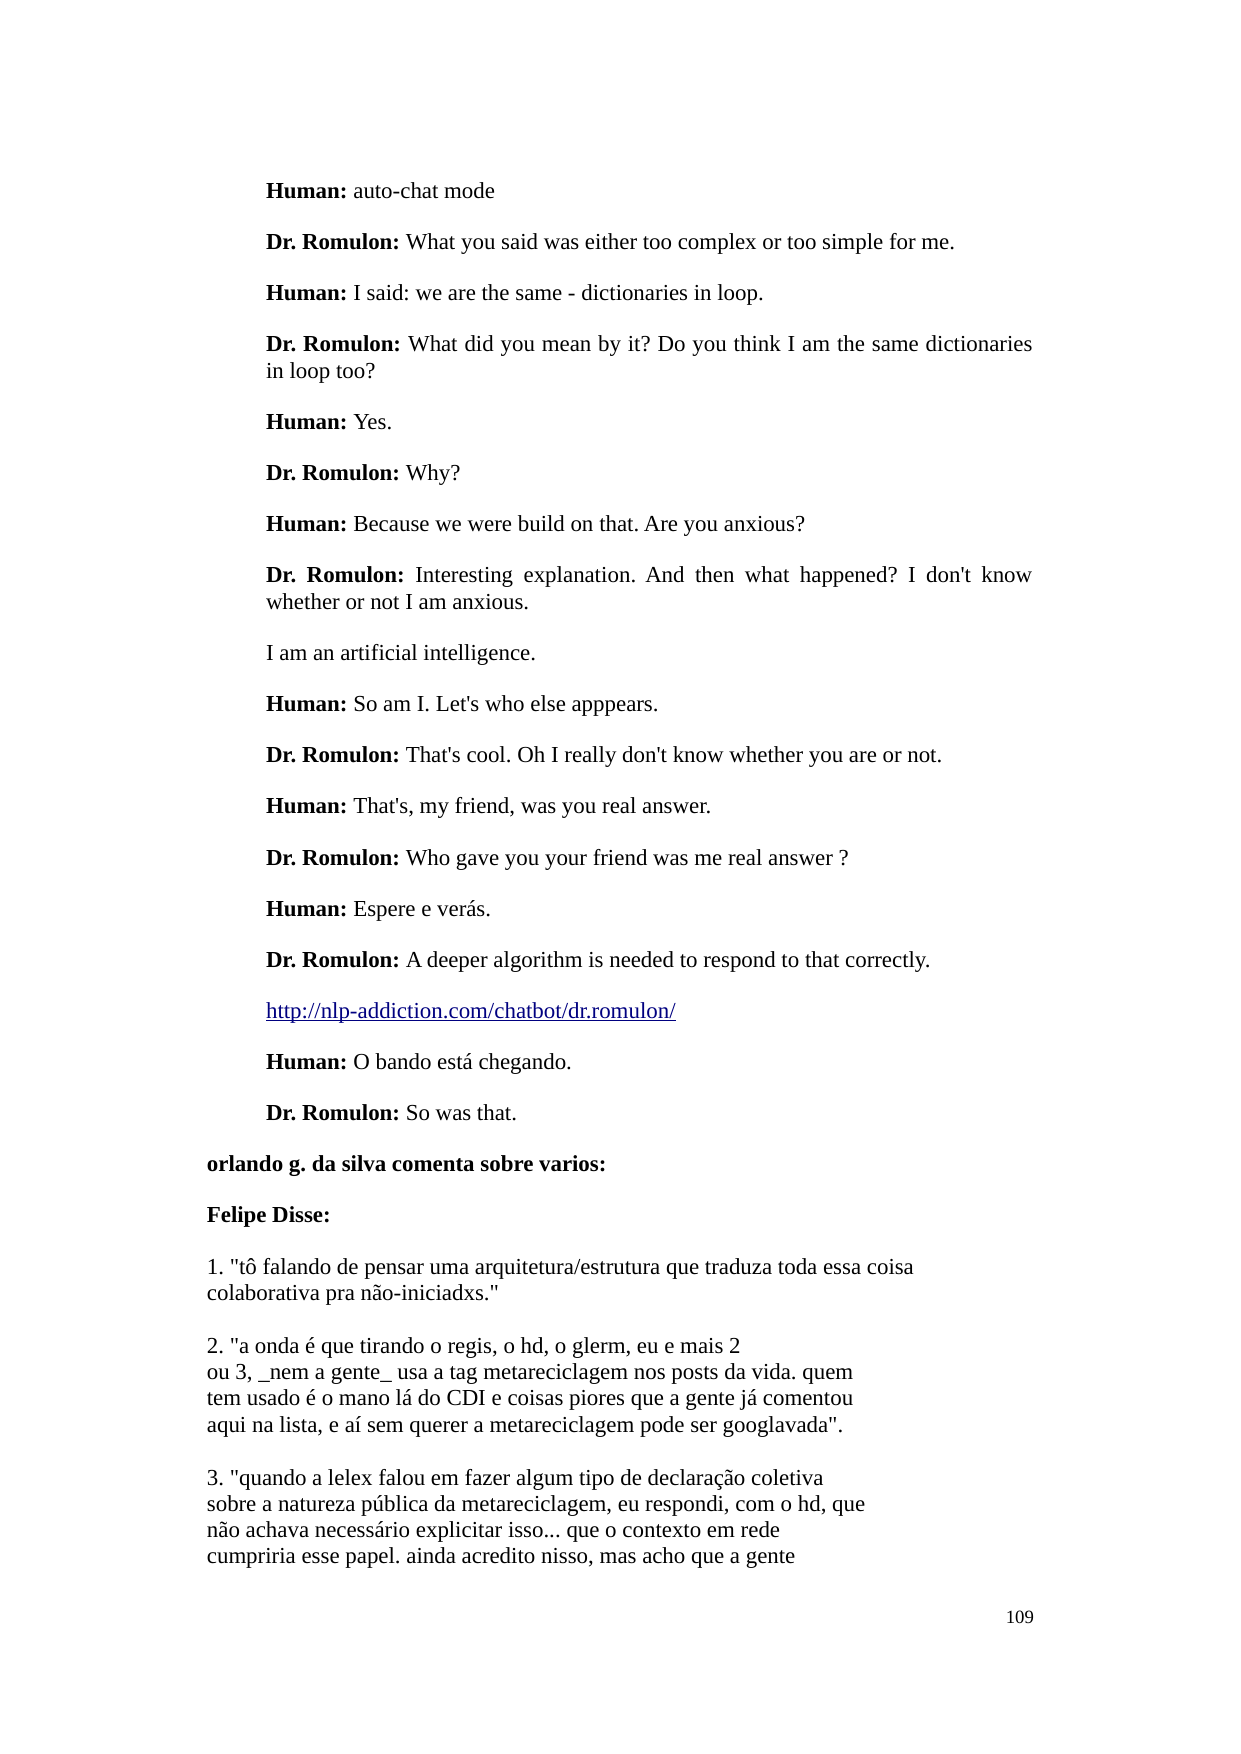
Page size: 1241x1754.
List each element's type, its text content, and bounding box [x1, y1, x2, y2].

text Dr. Romulon: What did you mean by it? Do you think I am the same dictionaries in loop too? [266, 331, 1033, 383]
text Human: So am I. Let's who else apppears. [266, 690, 1033, 716]
text Dr. Romulon: What you said was either too complex or too simple for me. [266, 228, 1033, 254]
text http://nlp-addiction.com/chatbot/dr.romulon/ [266, 997, 1033, 1023]
text I am an artificial intelligence. [266, 639, 1033, 665]
text Human: Because we were build on that. Are you anxious? [266, 510, 1033, 537]
text Human: That's, my friend, was you real answer. [266, 792, 1033, 819]
text Human: Yes. [266, 408, 1033, 434]
text orlando g. da silva comenta sobre varios: [207, 1150, 1033, 1177]
text Human: auto-chat mode [266, 177, 1033, 203]
text Dr. Romulon: That's cool. Oh I really don't know whether you are or not. [266, 741, 1033, 768]
text Dr. Romulon: So was that. [266, 1099, 1033, 1126]
text Dr. Romulon: Interesting explanation. And then what happened? I don't know whether or not I am anxious. [266, 561, 1033, 614]
text Felipe Disse: [207, 1202, 1033, 1228]
text Human: Espere e verás. [266, 895, 1033, 921]
text Dr. Romulon: Why? [266, 459, 1033, 486]
text 1. "tô falando de pensar uma arquitetura/estrutura que traduza toda essa coisa colaborativa pra não-iniciadxs." 2. "a onda é que tirando o regis, o hd, o glerm, eu e mais 2 ou 3, _nem a gente_ usa a tag metareciclagem nos posts da vida. quem tem usado é o mano lá do CDI e coisas piores que a gente já comentou aqui na lista, e aí sem querer a metareciclagem pode ser googlavada". 3. "quando a lelex falou em fazer algum tipo de declaração coletiva sobre a natureza pública da metareciclagem, eu respondi, com o hd, que não achava necessário explicitar isso... que o contexto em rede cumpriria esse papel. ainda acredito nisso, mas acho que a gente [207, 1253, 1033, 1569]
text Dr. Romulon: Who gave you your friend was me real answer ? [266, 843, 1033, 870]
text Human: O bando está chegando. [266, 1048, 1033, 1074]
text Dr. Romulon: A deeper algorithm is needed to respond to that correctly. [266, 946, 1033, 972]
text Human: I said: we are the same - dictionaries in loop. [266, 279, 1033, 306]
